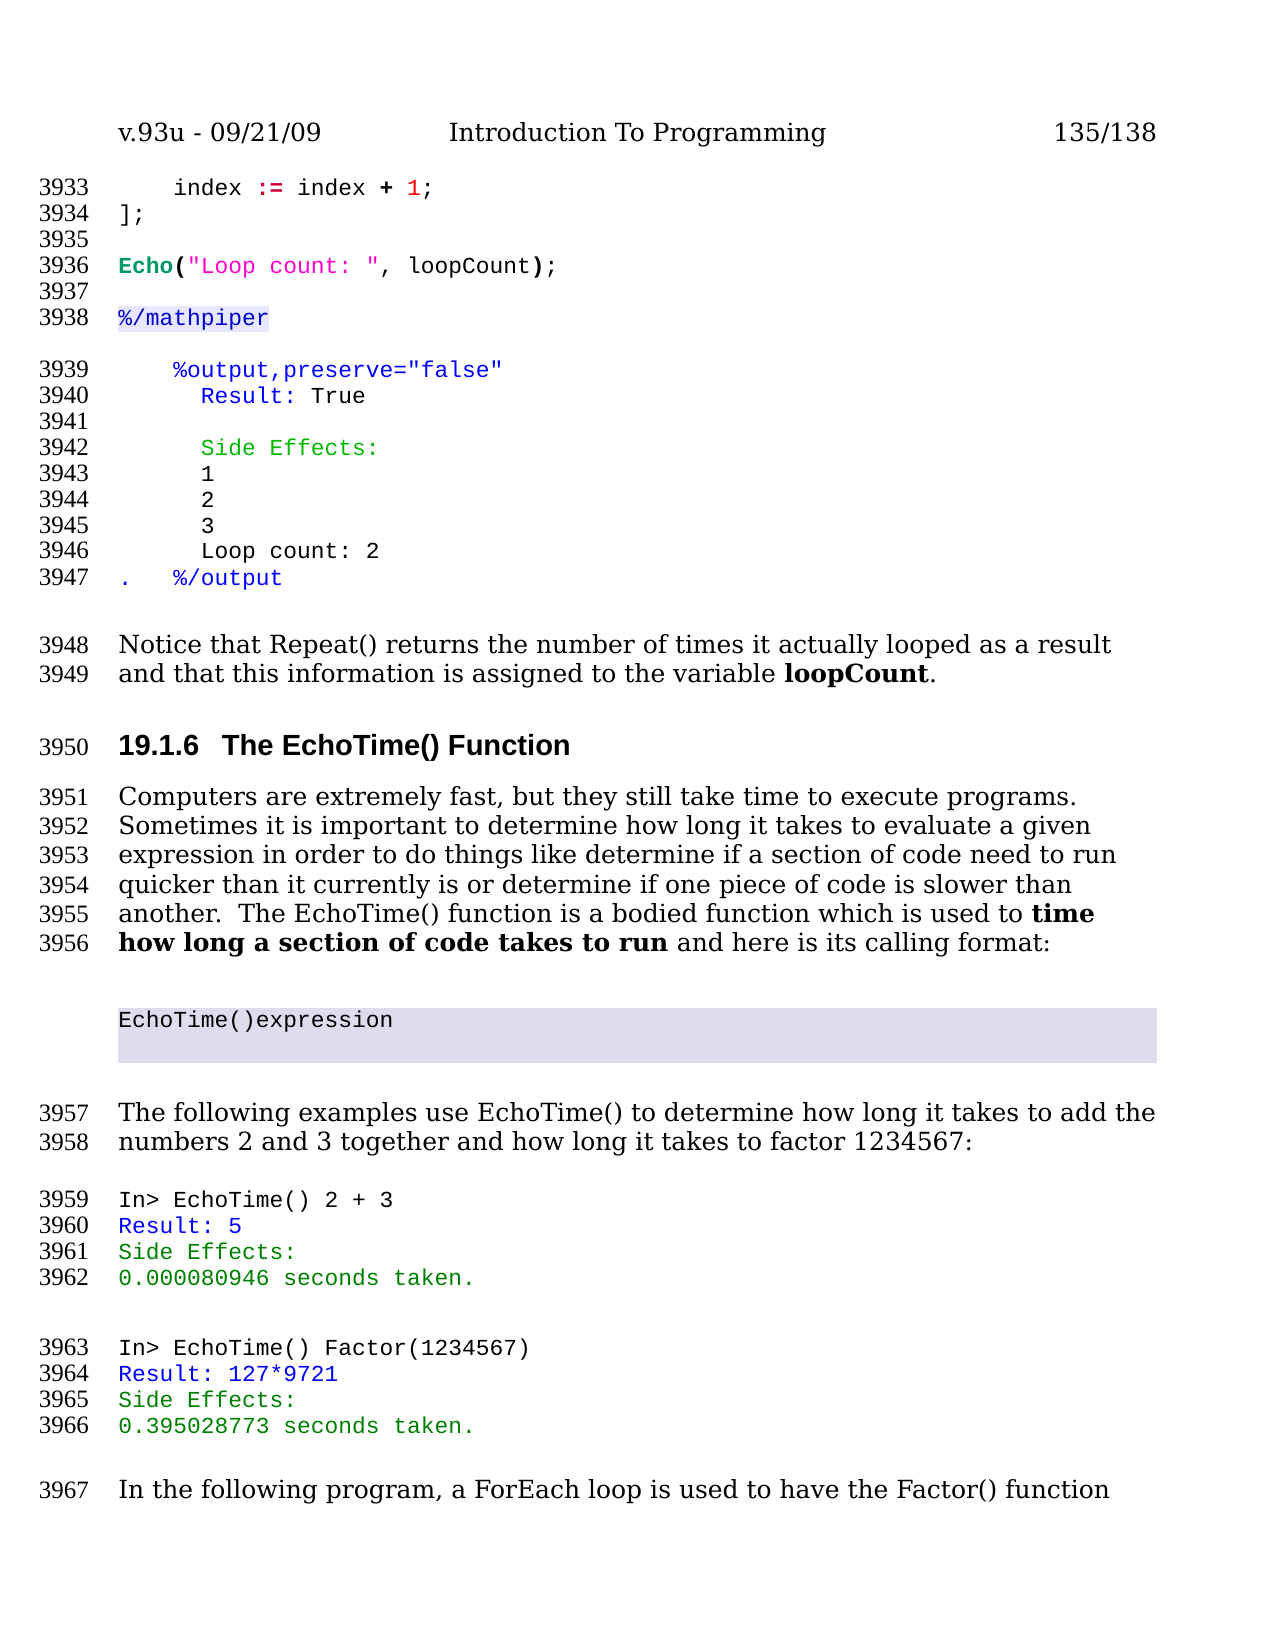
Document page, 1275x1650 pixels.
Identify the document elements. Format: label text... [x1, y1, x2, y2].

text In> EchoTime() Factor(1234567) [118, 1336, 1157, 1362]
text 0.000080946 seconds taken. [118, 1266, 1157, 1292]
text Side Effects: [118, 1240, 1157, 1266]
text Result: 5 [118, 1214, 1157, 1240]
table_header EchoTime()expression [118, 1008, 1157, 1063]
text . %/output [118, 566, 1157, 592]
text Echo("Loop count: ", loopCount); [118, 254, 1157, 281]
text 3 [118, 514, 1157, 540]
text Result: True [118, 384, 1157, 410]
text 2 [118, 488, 1157, 514]
text 0.395028773 seconds taken. [118, 1414, 1157, 1440]
text The following examples use EchoTime() to determine how long it takes to add the numbers 2 and 3 together and how long it takes to factor 1234567: [118, 1098, 1157, 1157]
text Computers are extremely fast, but they still take time to execute programs. Sometimes it is important to determine how long it takes to evaluate a given expression in order to do things like determine if a section of code need to run quicker than it currently is or determine if one piece of code is slower than another. The EchoTime() function is a bodied function which is used to time how long a section of code takes to run and here is its calling format: [118, 782, 1157, 958]
text %/mathpiper [118, 306, 1157, 332]
text ]; [118, 203, 1157, 229]
text In the following program, a ForEach loop is used to have the Factor() function [118, 1475, 1157, 1504]
text Side Effects: [118, 436, 1157, 462]
text index := index + 1; [118, 177, 1157, 203]
text %output,preserve="false" [118, 358, 1157, 384]
text Loop count: 2 [118, 540, 1157, 566]
text Side Effects: [118, 1388, 1157, 1414]
subtitle The EchoTime() Function [118, 728, 1157, 761]
text Result: 127*9721 [118, 1362, 1157, 1388]
text 1 [118, 462, 1157, 488]
text In> EchoTime() 2 + 3 [118, 1188, 1157, 1214]
text Notice that Repeat() returns the number of times it actually looped as a result and that this information is assigned to the variable loopCount. [118, 630, 1157, 689]
